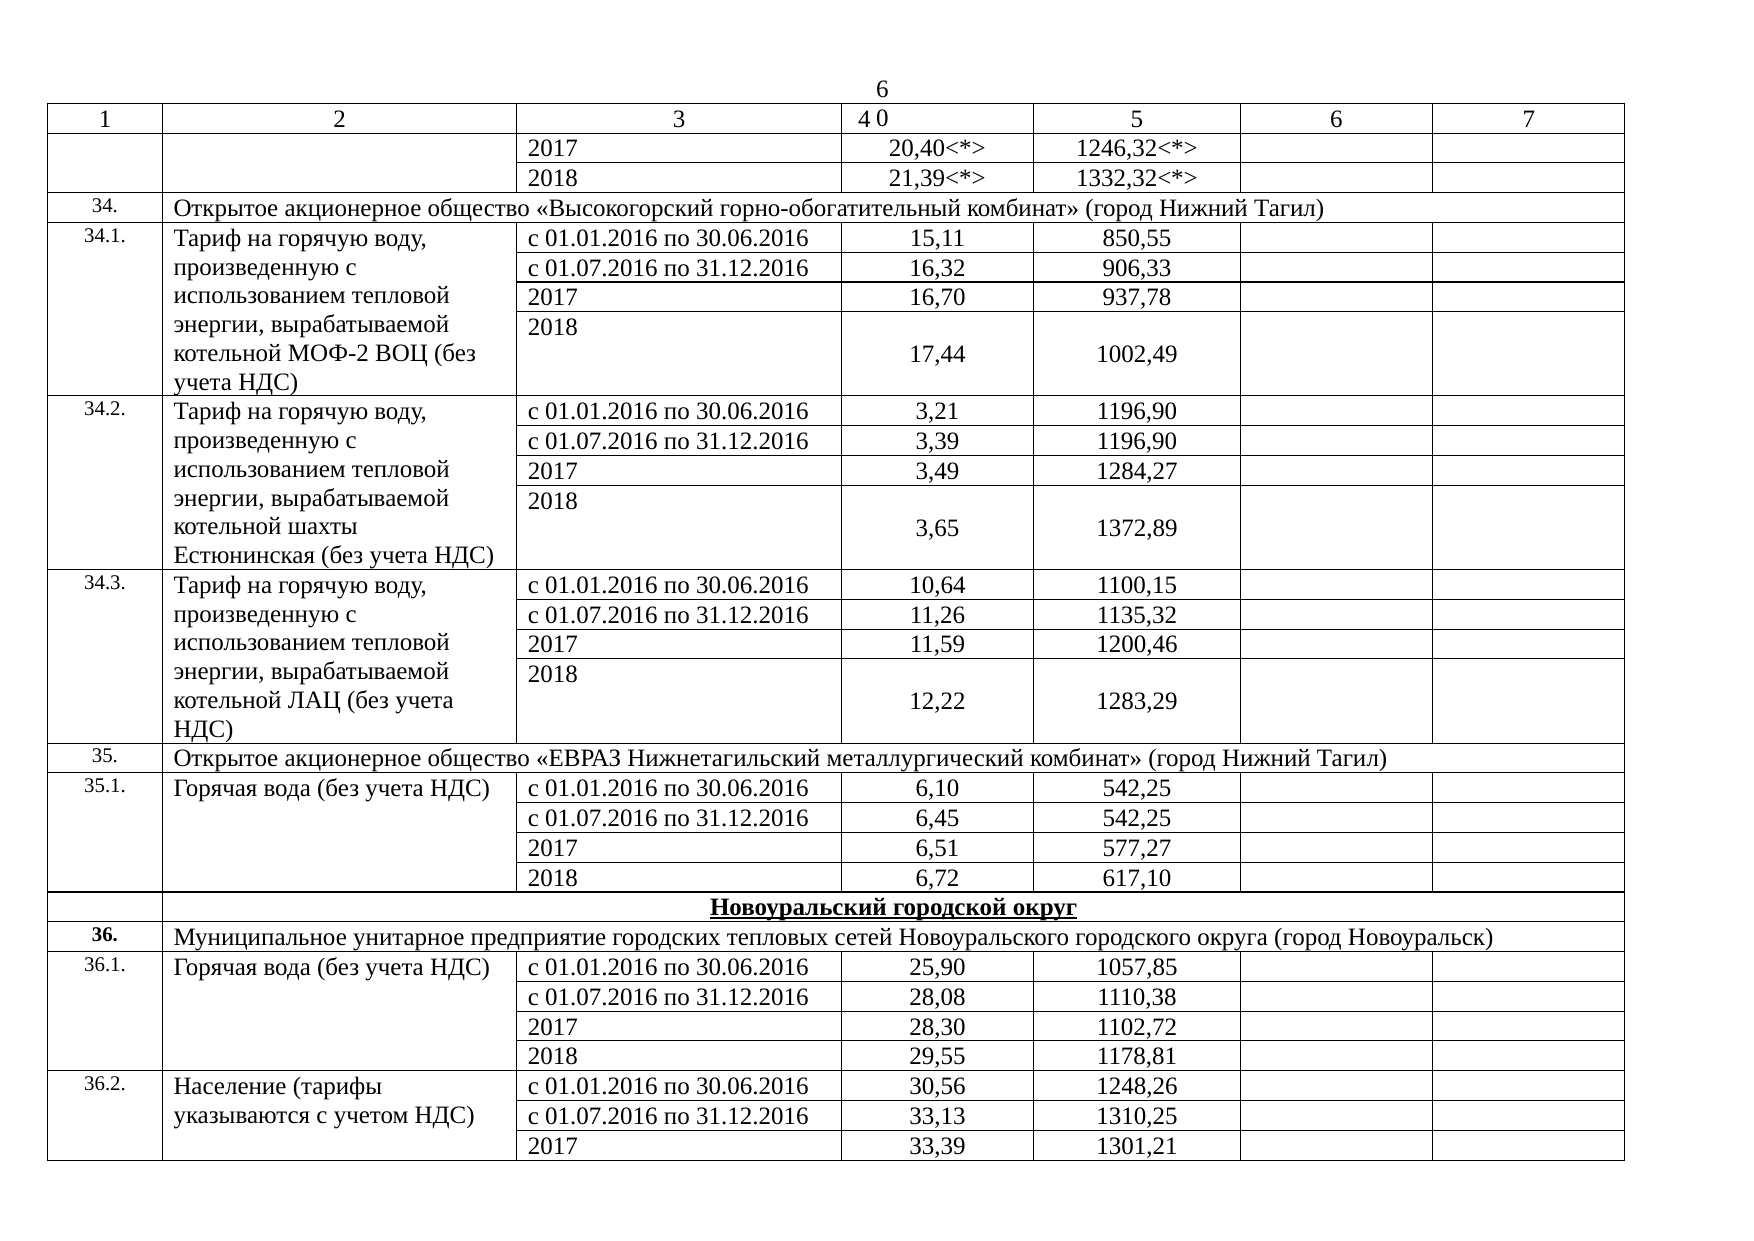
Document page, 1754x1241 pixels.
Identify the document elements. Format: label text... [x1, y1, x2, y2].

table_cell с 01.01.2016 по 30.06.2016 [517, 773, 841, 802]
table_cell 1372,89 [1034, 486, 1240, 569]
table_cell с 01.07.2016 по 31.12.2016 [517, 982, 841, 1011]
table_cell Горячая вода (без учета НДС) [163, 952, 516, 1070]
table_cell [1433, 863, 1624, 891]
table_cell [1433, 600, 1624, 628]
table_cell 15,11 [842, 223, 1033, 252]
table_cell [1241, 803, 1432, 832]
table_cell [1241, 1012, 1432, 1040]
table_cell Тариф на горячую воду, произведенную с использованием тепловой энергии, вырабатываемой котельной шахты Естюнинская (без учета НДС) [163, 396, 516, 569]
table_cell 21,39<*> [842, 163, 1033, 192]
table_cell 1100,15 [1034, 570, 1240, 599]
table_cell 2017 [517, 1131, 841, 1159]
table_cell [1241, 600, 1432, 628]
table_cell 6,51 [842, 833, 1033, 862]
table_cell Новоуральский городской округ [163, 893, 1624, 921]
table_cell [48, 570, 162, 742]
table_cell 1283,29 [1034, 659, 1240, 742]
table_cell [1433, 283, 1624, 311]
table_cell [48, 134, 162, 192]
table_cell 33,13 [842, 1101, 1033, 1130]
table_cell [1241, 253, 1432, 281]
table_cell 6,10 [842, 773, 1033, 802]
table_cell 1178,81 [1034, 1041, 1240, 1070]
table_cell 3,49 [842, 456, 1033, 485]
table_cell [1433, 833, 1624, 862]
table_cell [1241, 659, 1432, 742]
table_cell 617,10 [1034, 863, 1240, 891]
table_cell с 01.07.2016 по 31.12.2016 [517, 600, 841, 628]
table_cell 3,21 [842, 396, 1033, 425]
table_header 1 [48, 104, 162, 132]
table_cell 937,78 [1034, 283, 1240, 311]
table_cell [1433, 312, 1624, 395]
table_cell [1433, 253, 1624, 281]
table_cell 29,55 [842, 1041, 1033, 1070]
table_cell 1284,27 [1034, 456, 1240, 485]
table_cell 1196,90 [1034, 396, 1240, 425]
table_cell 850,55 [1034, 223, 1240, 252]
table_cell [1241, 396, 1432, 425]
table_cell Муниципальное унитарное предприятие городских тепловых сетей Новоуральского городского округа (город Новоуральск) [163, 922, 1624, 951]
table_cell [1241, 1101, 1432, 1130]
table_cell 3,39 [842, 426, 1033, 455]
table_cell [1241, 863, 1432, 891]
table_cell 6,72 [842, 863, 1033, 891]
table_cell [1241, 1041, 1432, 1070]
table_cell [1241, 1131, 1432, 1159]
table_cell 2018 [517, 659, 841, 742]
table_cell [1241, 223, 1432, 252]
table_cell 542,25 [1034, 773, 1240, 802]
table_cell Открытое акционерное общество «ЕВРАЗ Нижнетагильский металлургический комбинат» (город Нижний Тагил) [163, 744, 1624, 772]
table_cell [1241, 773, 1432, 802]
table_cell [1241, 283, 1432, 311]
table_cell [1433, 163, 1624, 192]
table_cell 2017 [517, 456, 841, 485]
table_cell 1246,32<*> [1034, 134, 1240, 162]
table_cell 906,33 [1034, 253, 1240, 281]
table_cell [48, 1071, 162, 1159]
table_cell [48, 773, 162, 891]
table_cell с 01.01.2016 по 30.06.2016 [517, 1071, 841, 1100]
table_cell [1433, 773, 1624, 802]
table_cell 1248,26 [1034, 1071, 1240, 1100]
table_cell [1241, 570, 1432, 599]
table_cell 1310,25 [1034, 1101, 1240, 1130]
table_cell [1241, 1071, 1432, 1100]
table_cell 2018 [517, 1041, 841, 1070]
table_cell 11,26 [842, 600, 1033, 628]
table_cell с 01.01.2016 по 30.06.2016 [517, 223, 841, 252]
table_header 4 [842, 104, 1033, 132]
table_cell 542,25 [1034, 803, 1240, 832]
table_cell 17,44 [842, 312, 1033, 395]
table_cell [1241, 312, 1432, 395]
table_cell 2018 [517, 486, 841, 569]
table_cell 2018 [517, 163, 841, 192]
table_cell [48, 223, 162, 395]
table_cell 1301,21 [1034, 1131, 1240, 1159]
table_cell 28,08 [842, 982, 1033, 1011]
table_cell 28,30 [842, 1012, 1033, 1040]
table_cell 2018 [517, 312, 841, 395]
table_cell [1433, 396, 1624, 425]
table_cell [1433, 486, 1624, 569]
table_cell 6,45 [842, 803, 1033, 832]
table_cell [48, 952, 162, 1070]
table_cell с 01.01.2016 по 30.06.2016 [517, 952, 841, 981]
table_cell 16,32 [842, 253, 1033, 281]
table_cell 1332,32<*> [1034, 163, 1240, 192]
table_cell [1433, 456, 1624, 485]
table_cell [1433, 952, 1624, 981]
table_cell с 01.01.2016 по 30.06.2016 [517, 396, 841, 425]
table_cell [1433, 803, 1624, 832]
table_header 6 [1241, 104, 1432, 132]
table_cell 1135,32 [1034, 600, 1240, 628]
table_cell 12,22 [842, 659, 1033, 742]
table_cell [1241, 163, 1432, 192]
table_cell 33,39 [842, 1131, 1033, 1159]
table_cell Тариф на горячую воду, произведенную с использованием тепловой энергии, вырабатываемой котельной МОФ-2 ВОЦ (без учета НДС) [163, 223, 516, 395]
table_cell [48, 396, 162, 569]
table_header 3 [517, 104, 841, 132]
table_cell с 01.07.2016 по 31.12.2016 [517, 1101, 841, 1130]
table_cell Тариф на горячую воду, произведенную с использованием тепловой энергии, вырабатываемой котельной ЛАЦ (без учета НДС) [163, 570, 516, 742]
table_cell 2017 [517, 630, 841, 658]
table_cell 20,40<*> [842, 134, 1033, 162]
table_cell [1433, 1071, 1624, 1100]
table_cell [1241, 426, 1432, 455]
table_cell 25,90 [842, 952, 1033, 981]
table_cell 16,70 [842, 283, 1033, 311]
table_cell [48, 193, 162, 222]
table_cell [1241, 134, 1432, 162]
table_cell [163, 134, 516, 192]
table_cell [1241, 833, 1432, 862]
table_cell 10,64 [842, 570, 1033, 599]
table_cell 1196,90 [1034, 426, 1240, 455]
table_cell 1057,85 [1034, 952, 1240, 981]
table_cell с 01.01.2016 по 30.06.2016 [517, 570, 841, 599]
table_cell [1241, 456, 1432, 485]
table_cell [48, 893, 162, 921]
table_header 2 [163, 104, 516, 132]
table_cell 11,59 [842, 630, 1033, 658]
table_cell [1433, 223, 1624, 252]
table_cell 2017 [517, 134, 841, 162]
table_cell [48, 922, 162, 951]
table_cell [1433, 1101, 1624, 1130]
table_cell [1433, 659, 1624, 742]
table_cell 1200,46 [1034, 630, 1240, 658]
table_cell 1102,72 [1034, 1012, 1240, 1040]
table_cell с 01.07.2016 по 31.12.2016 [517, 426, 841, 455]
table_cell [1433, 630, 1624, 658]
table_cell с 01.07.2016 по 31.12.2016 [517, 253, 841, 281]
table_cell [1433, 134, 1624, 162]
table_cell с 01.07.2016 по 31.12.2016 [517, 803, 841, 832]
table_cell 2017 [517, 1012, 841, 1040]
table_header 7 [1433, 104, 1624, 132]
table_header 5 [1034, 104, 1240, 132]
table_cell 1110,38 [1034, 982, 1240, 1011]
table_cell [1433, 1131, 1624, 1159]
table_cell Открытое акционерное общество «Высокогорский горно-обогатительный комбинат» (город Нижний Тагил) [163, 193, 1624, 222]
table_cell [1433, 982, 1624, 1011]
table_cell 30,56 [842, 1071, 1033, 1100]
table_cell [1241, 486, 1432, 569]
table_cell [1241, 952, 1432, 981]
table_cell 1002,49 [1034, 312, 1240, 395]
table_cell [1433, 1041, 1624, 1070]
table_cell [1433, 570, 1624, 599]
table_cell [1241, 630, 1432, 658]
table_cell [48, 744, 162, 772]
table_cell Горячая вода (без учета НДС) [163, 773, 516, 891]
table_cell [1433, 1012, 1624, 1040]
table_cell 2017 [517, 283, 841, 311]
table_cell 3,65 [842, 486, 1033, 569]
table_cell Население (тарифы указываются с учетом НДС) [163, 1071, 516, 1159]
table_cell 2017 [517, 833, 841, 862]
table_cell [1433, 426, 1624, 455]
table_cell 2018 [517, 863, 841, 891]
table_cell [1241, 982, 1432, 1011]
table_cell 577,27 [1034, 833, 1240, 862]
